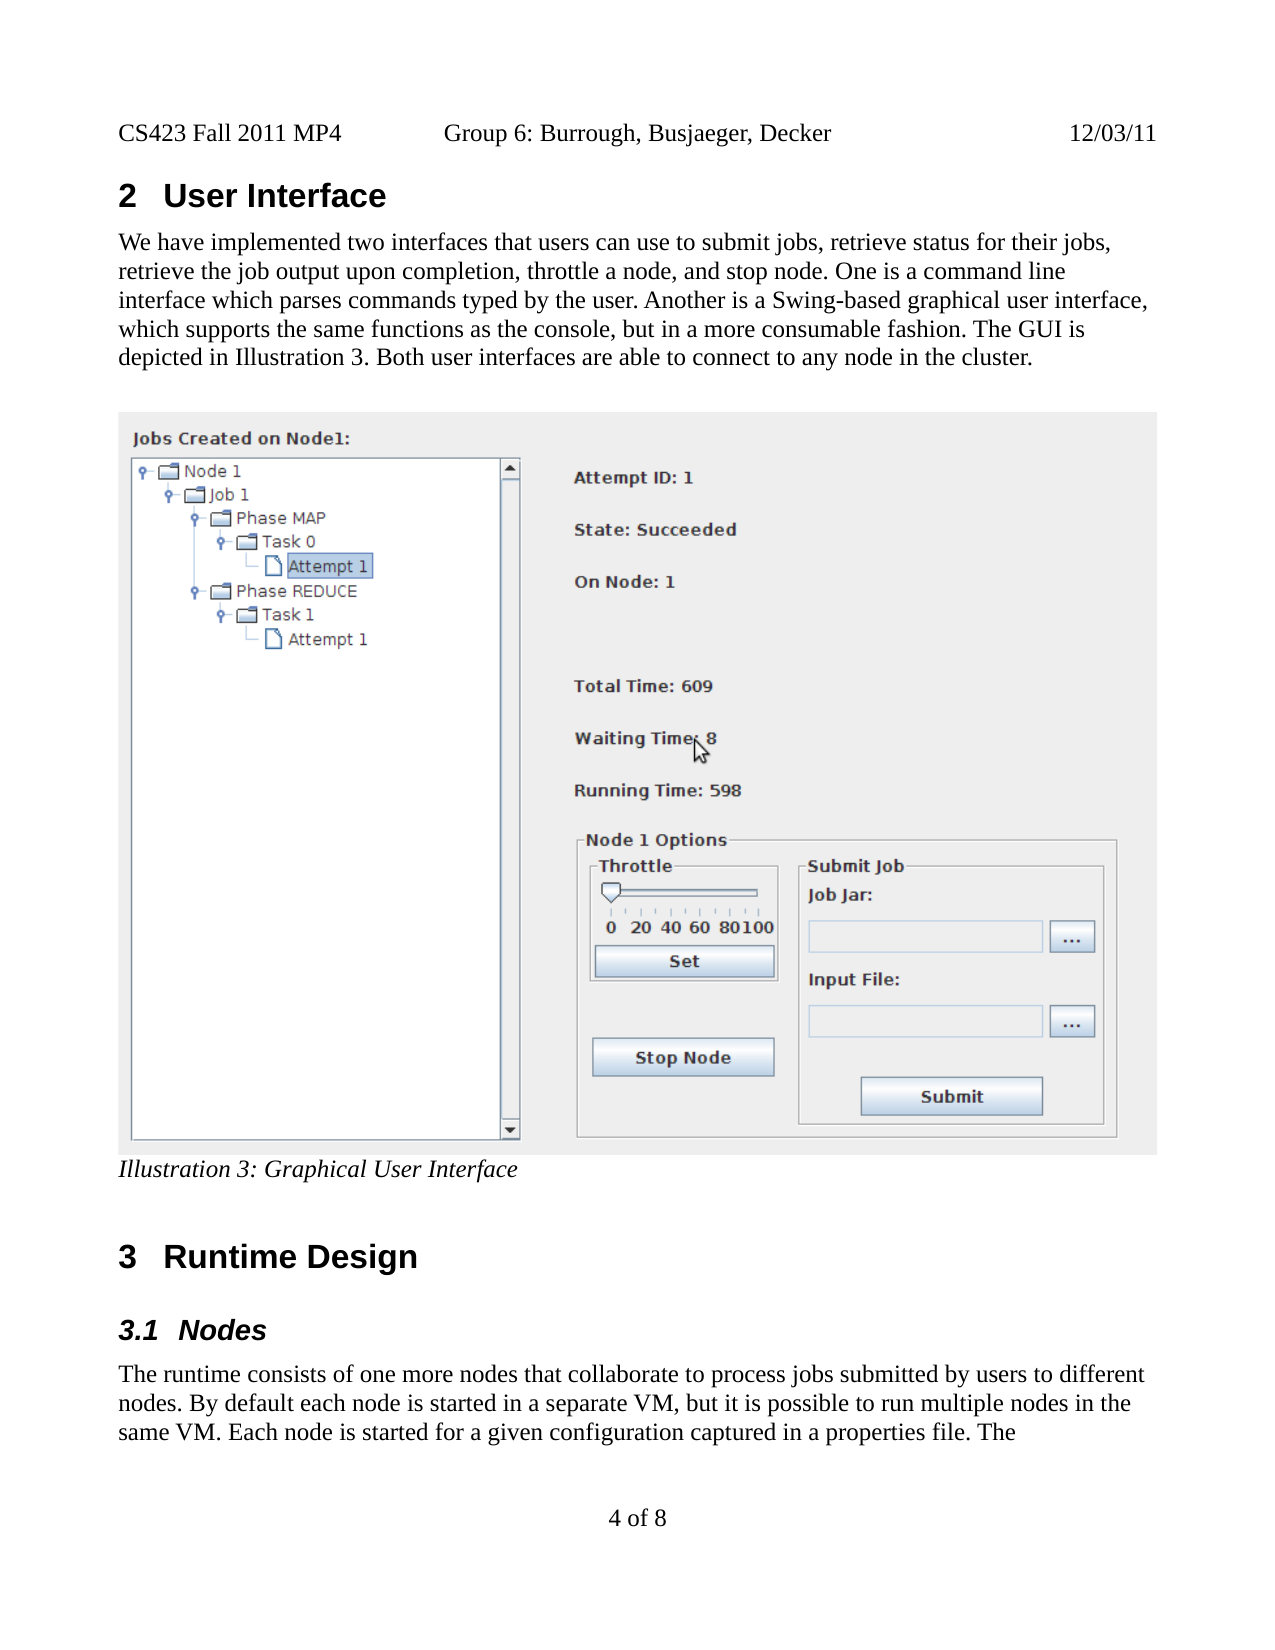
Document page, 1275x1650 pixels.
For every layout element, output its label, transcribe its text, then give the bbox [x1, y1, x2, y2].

subtitle Runtime Design [118, 1237, 1157, 1276]
subtitle Nodes [118, 1313, 1157, 1347]
text The runtime consists of one more nodes that collaborate to process jobs submitted by users to different nodes. By default each node is started in a separate VM, but it is possible to run multiple nodes in the same VM. Each node is started for a given configuration captured in a properties file. The [118, 1359, 1157, 1445]
text We have implemented two interfaces that users can use to submit jobs, retrieve status for their jobs, retrieve the job output upon completion, throttle a node, and stop node. One is a command line interface which parses commands typed by the user. Another is a Swing-based graphical user interface, which supports the same functions as the console, but in a more consumable fashion. The GUI is depicted in Illustration 3. Both user interfaces are able to connect to any node in the cluster. [118, 227, 1157, 371]
subtitle User Interface [118, 176, 1157, 215]
text Illustration 3: Graphical User Interface [118, 1155, 1157, 1183]
picture [118, 412, 1158, 1155]
